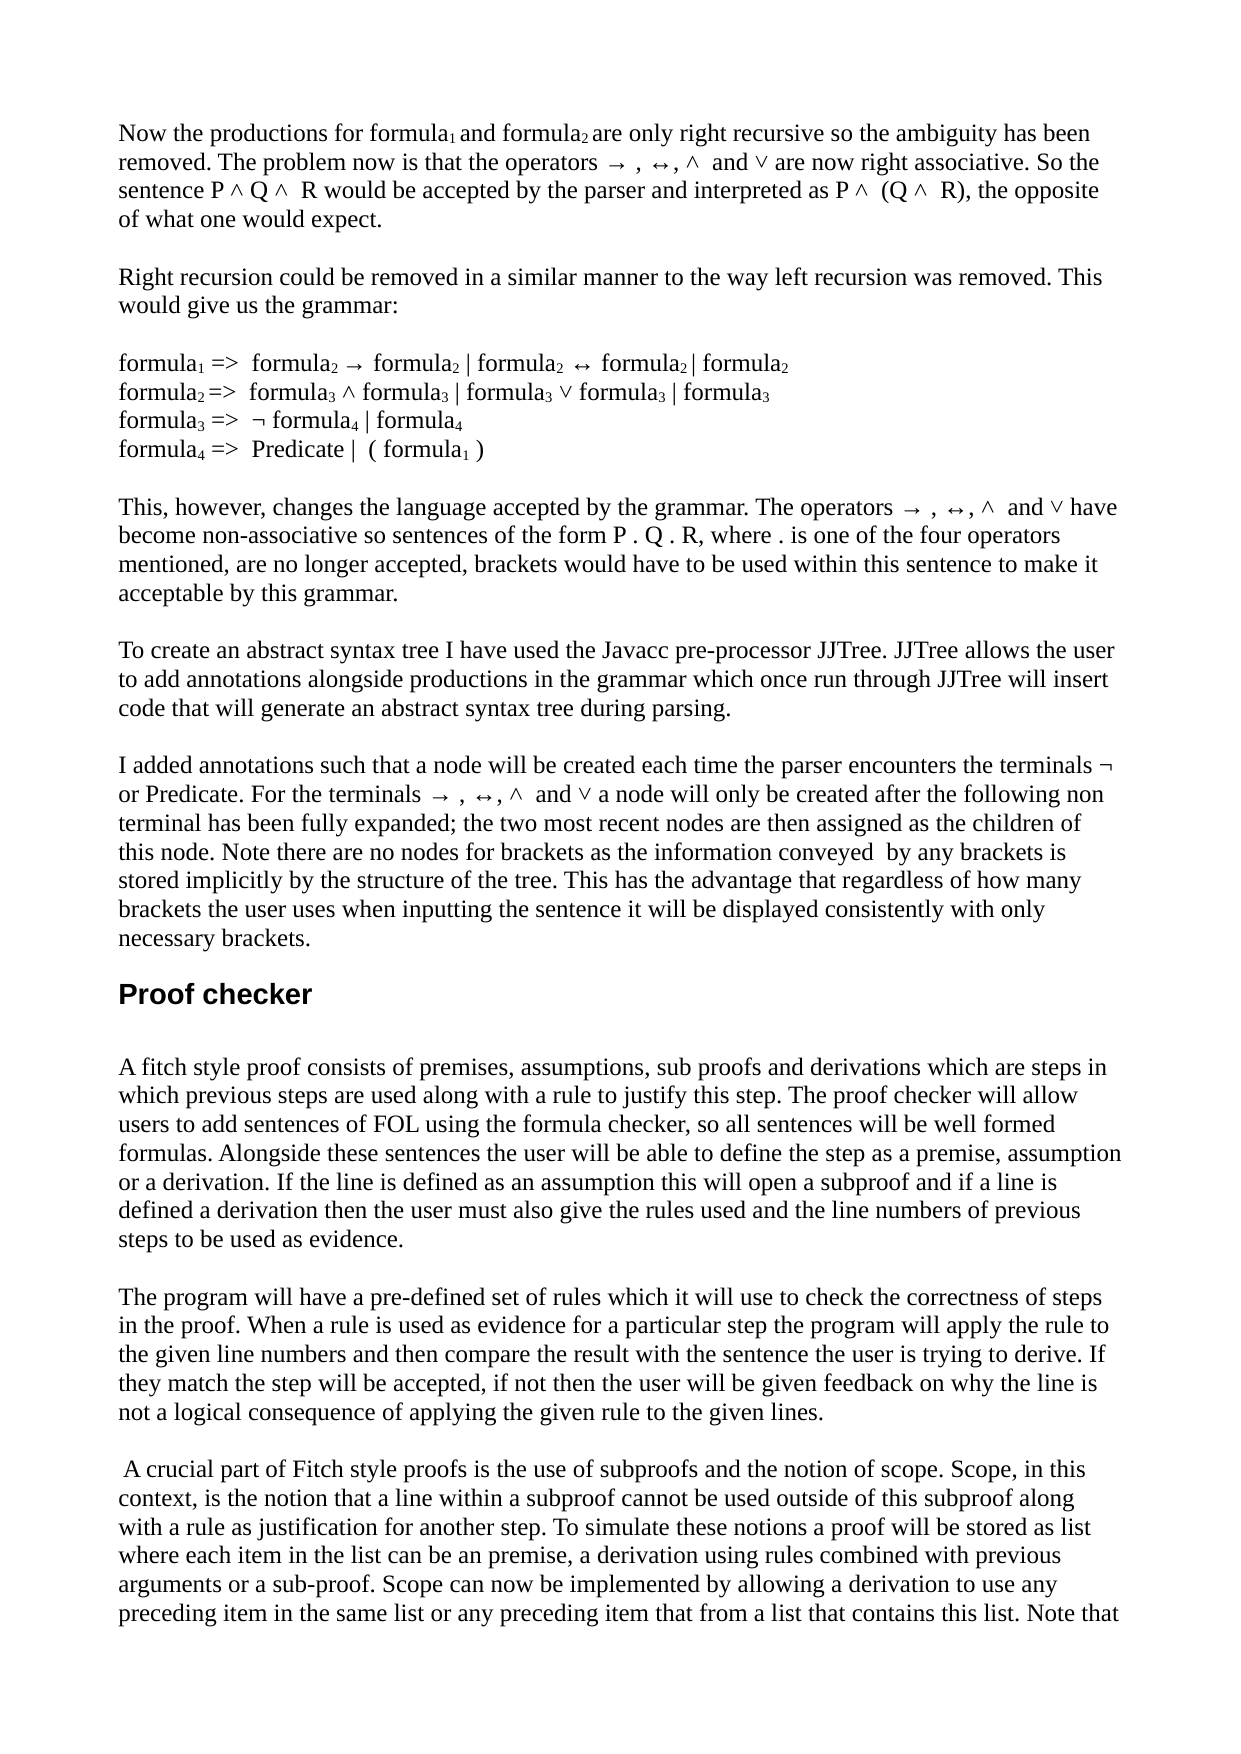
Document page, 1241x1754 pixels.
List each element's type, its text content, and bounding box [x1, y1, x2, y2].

text This, however, changes the language accepted by the grammar. The operators → , ↔, ˄ and ˅ have become non-associative so sentences of the form P . Q . R, where . is one of the four operators mentioned, are no longer accepted, brackets would have to be used within this sentence to make it acceptable by this grammar. [118, 492, 1122, 607]
text To create an abstract syntax tree I have used the Javacc pre-processor JJTree. JJTree allows the user to add annotations alongside productions in the grammar which once run through JJTree will insert code that will generate an abstract syntax tree during parsing. [118, 636, 1122, 722]
text formula1 => formula2 → formula2 | formula2 ↔ formula2 | formula2 [118, 348, 1122, 377]
text formula3 => ¬ formula4 | formula4 [118, 406, 1122, 434]
text Now the productions for formula1 and formula2 are only right recursive so the ambiguity has been removed. The problem now is that the operators → , ↔, ˄ and ˅ are now right associative. So the sentence P ˄ Q ˄ R would be accepted by the parser and interpreted as P ˄ (Q ˄ R), the opposite of what one would expect. [118, 118, 1122, 233]
text A crucial part of Fitch style proofs is the use of subproofs and the notion of scope. Scope, in this context, is the notion that a line within a subproof cannot be used outside of this subproof along with a rule as justification for another step. To simulate these notions a proof will be stored as list where each item in the list can be an premise, a derivation using rules combined with previous arguments or a sub-proof. Scope can now be implemented by allowing a derivation to use any preceding item in the same list or any preceding item that from a list that contains this list. Note that [118, 1454, 1122, 1627]
subtitle Proof checker [118, 977, 1122, 1010]
text I added annotations such that a node will be created each time the parser encounters the terminals ¬ or Predicate. For the terminals → , ↔, ˄ and ˅ a node will only be created after the following non terminal has been fully expanded; the two most recent nodes are then assigned as the children of this node. Note there are no nodes for brackets as the information conveyed by any brackets is stored implicitly by the structure of the tree. This has the advantage that regardless of how many brackets the user uses when inputting the sentence it will be displayed consistently with only necessary brackets. [118, 751, 1122, 952]
text A fitch style proof consists of premises, assumptions, sub proofs and derivations which are steps in which previous steps are used along with a rule to justify this step. The proof checker will allow users to add sentences of FOL using the formula checker, so all sentences will be well formed formulas. Alongside these sentences the user will be able to define the step as a premise, assumption or a derivation. If the line is defined as an assumption this will open a subproof and if a line is defined a derivation then the user must also give the rules used and the line numbers of previous steps to be used as evidence. [118, 1052, 1122, 1253]
text The program will have a pre-defined set of rules which it will use to check the correctness of steps in the proof. When a rule is used as evidence for a particular step the program will apply the rule to the given line numbers and then compare the result with the sentence the user is trying to derive. If they match the step will be accepted, if not then the user will be given feedback on why the line is not a logical consequence of applying the given rule to the given lines. [118, 1282, 1122, 1425]
text Right recursion could be removed in a similar manner to the way left recursion was removed. This would give us the grammar: [118, 262, 1122, 319]
text formula2 => formula3 ˄ formula3 | formula3 ˅ formula3 | formula3 [118, 377, 1122, 406]
text formula4 => Predicate | ( formula1 ) [118, 434, 1122, 463]
